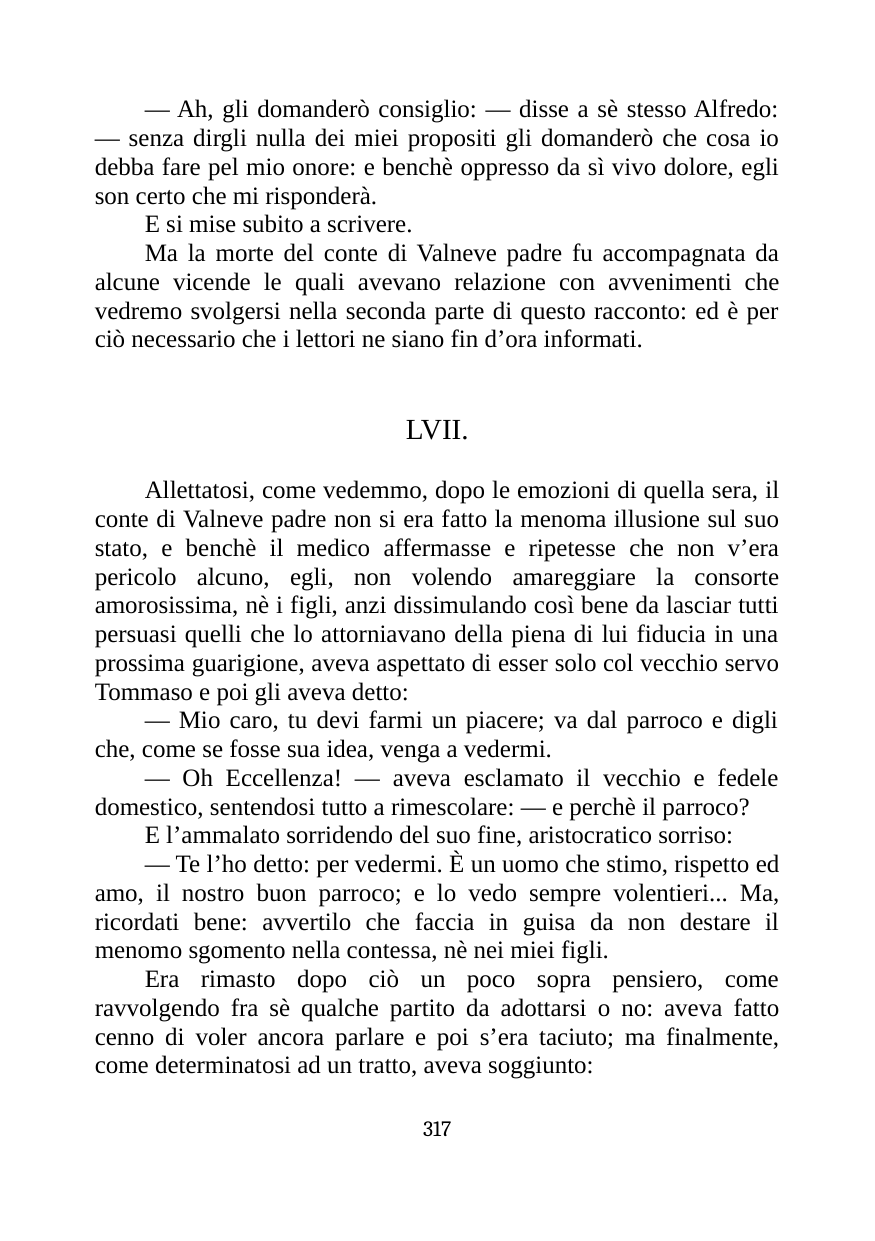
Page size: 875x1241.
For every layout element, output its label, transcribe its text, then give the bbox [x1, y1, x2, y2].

text — Oh Eccellenza! — aveva esclamato il vecchio e fedele domestico, sentendosi tutto a rimescolare: — e perchè il parroco? [94, 763, 779, 820]
text Ma la morte del conte di Valneve padre fu accompagnata da alcune vicende le quali avevano relazione con avvenimenti che vedremo svolgersi nella seconda parte di questo racconto: ed è per ciò necessario che i lettori ne siano fin d’ora informati. [94, 238, 779, 353]
text — Ah, gli domanderò consiglio: — disse a sè stesso Alfredo: — senza dirgli nulla dei miei propositi gli domanderò che cosa io debba fare pel mio onore: e benchè oppresso da sì vivo dolore, egli son certo che mi risponderà. [94, 94, 779, 209]
text Allettatosi, come vedemmo, dopo le emozioni di quella sera, il conte di Valneve padre non si era fatto la menoma illusione sul suo stato, e benchè il medico affermasse e ripetesse che non v’era pericolo alcuno, egli, non volendo amareggiare la consorte amorosissima, nè i figli, anzi dissimulando così bene da lasciar tutti persuasi quelli che lo attorniavano della piena di lui fiducia in una prossima guarigione, aveva aspettato di esser solo col vecchio servo Tommaso e poi gli aveva detto: [94, 475, 779, 705]
text Era rimasto dopo ciò un poco sopra pensiero, come ravvolgendo fra sè qualche partito da adottarsi o no: aveva fatto cenno di voler ancora parlare e poi s’era taciuto; ma finalmente, come determinatosi ad un tratto, aveva soggiunto: [94, 964, 779, 1079]
text E si mise subito a scrivere. [94, 209, 779, 238]
text — Te l’ho detto: per vedermi. È un uomo che stimo, rispetto ed amo, il nostro buon parroco; e lo vedo sempre volentieri... Ma, ricordati bene: avvertilo che faccia in guisa da non destare il menomo sgomento nella contessa, nè nei miei figli. [94, 849, 779, 964]
text — Mio caro, tu devi farmi un piacere; va dal parroco e digli che, come se fosse sua idea, venga a vedermi. [94, 705, 779, 763]
subtitle LVII. [94, 412, 779, 446]
text E l’ammalato sorridendo del suo fine, aristocratico sorriso: [94, 820, 779, 849]
